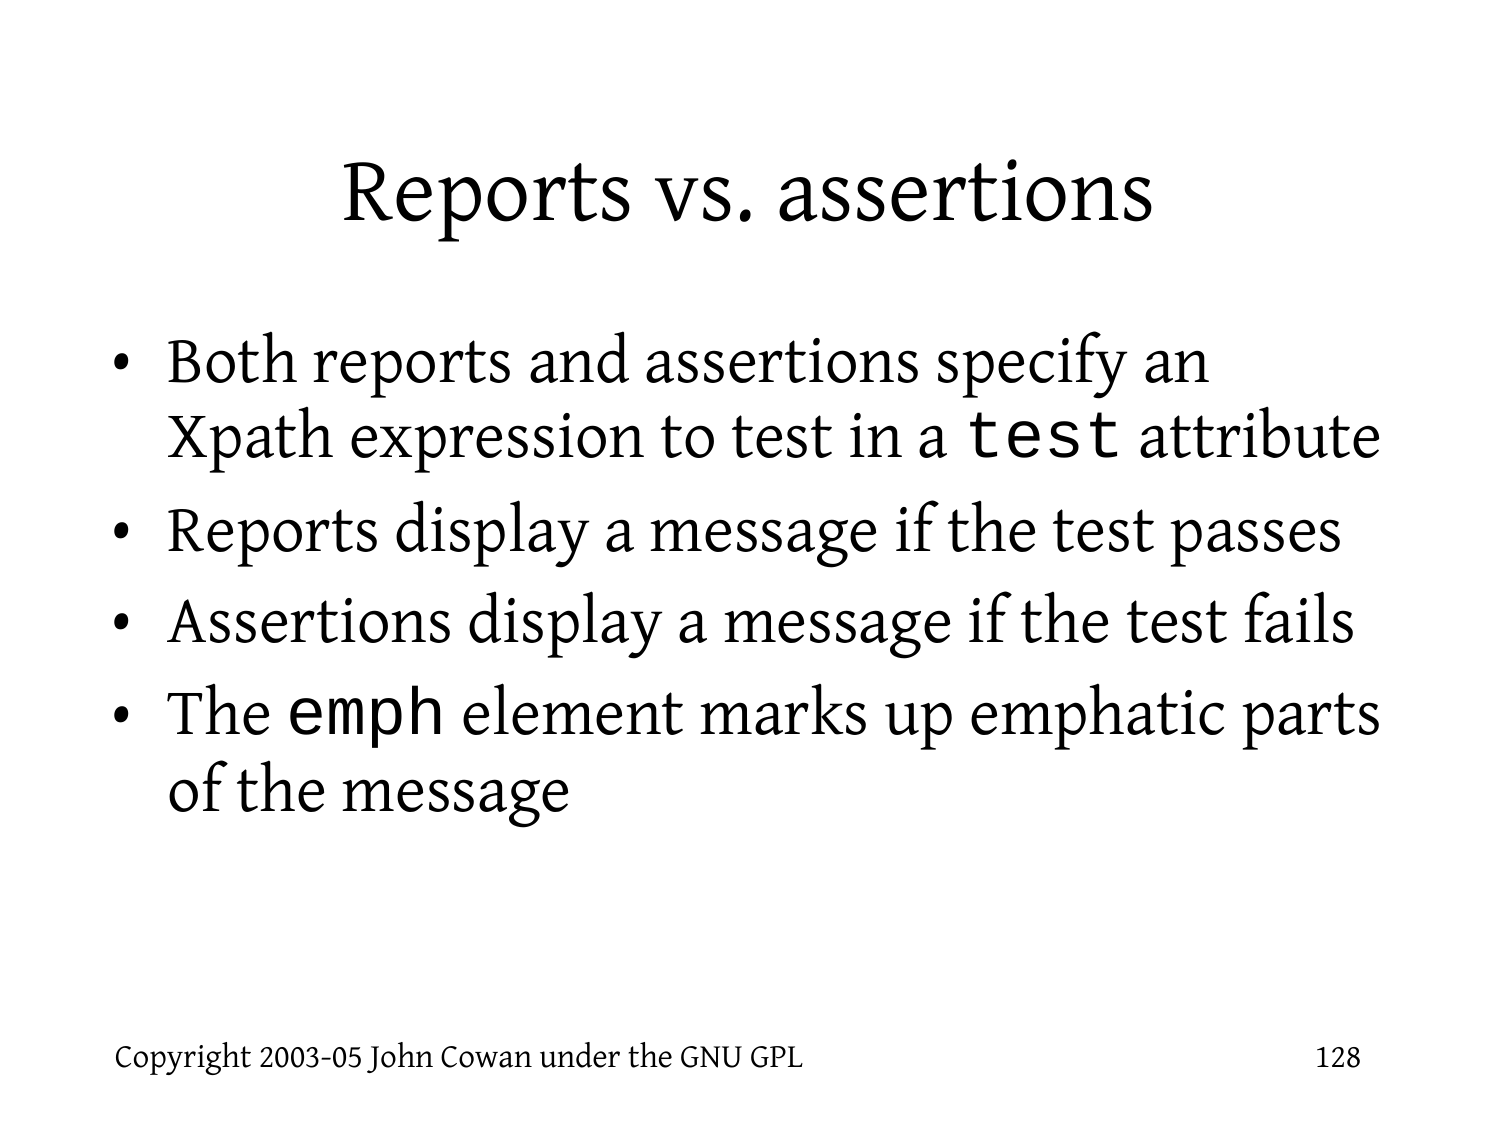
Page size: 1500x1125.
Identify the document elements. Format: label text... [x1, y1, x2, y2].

list Both reports and assertions specify an Xpath expression to test in a test attribute Reports display a message if the test passes Assertions display a message if the test fails The emph element marks up emphatic parts of the message [112, 324, 1387, 1057]
title Reports vs. assertions [112, 62, 1387, 324]
